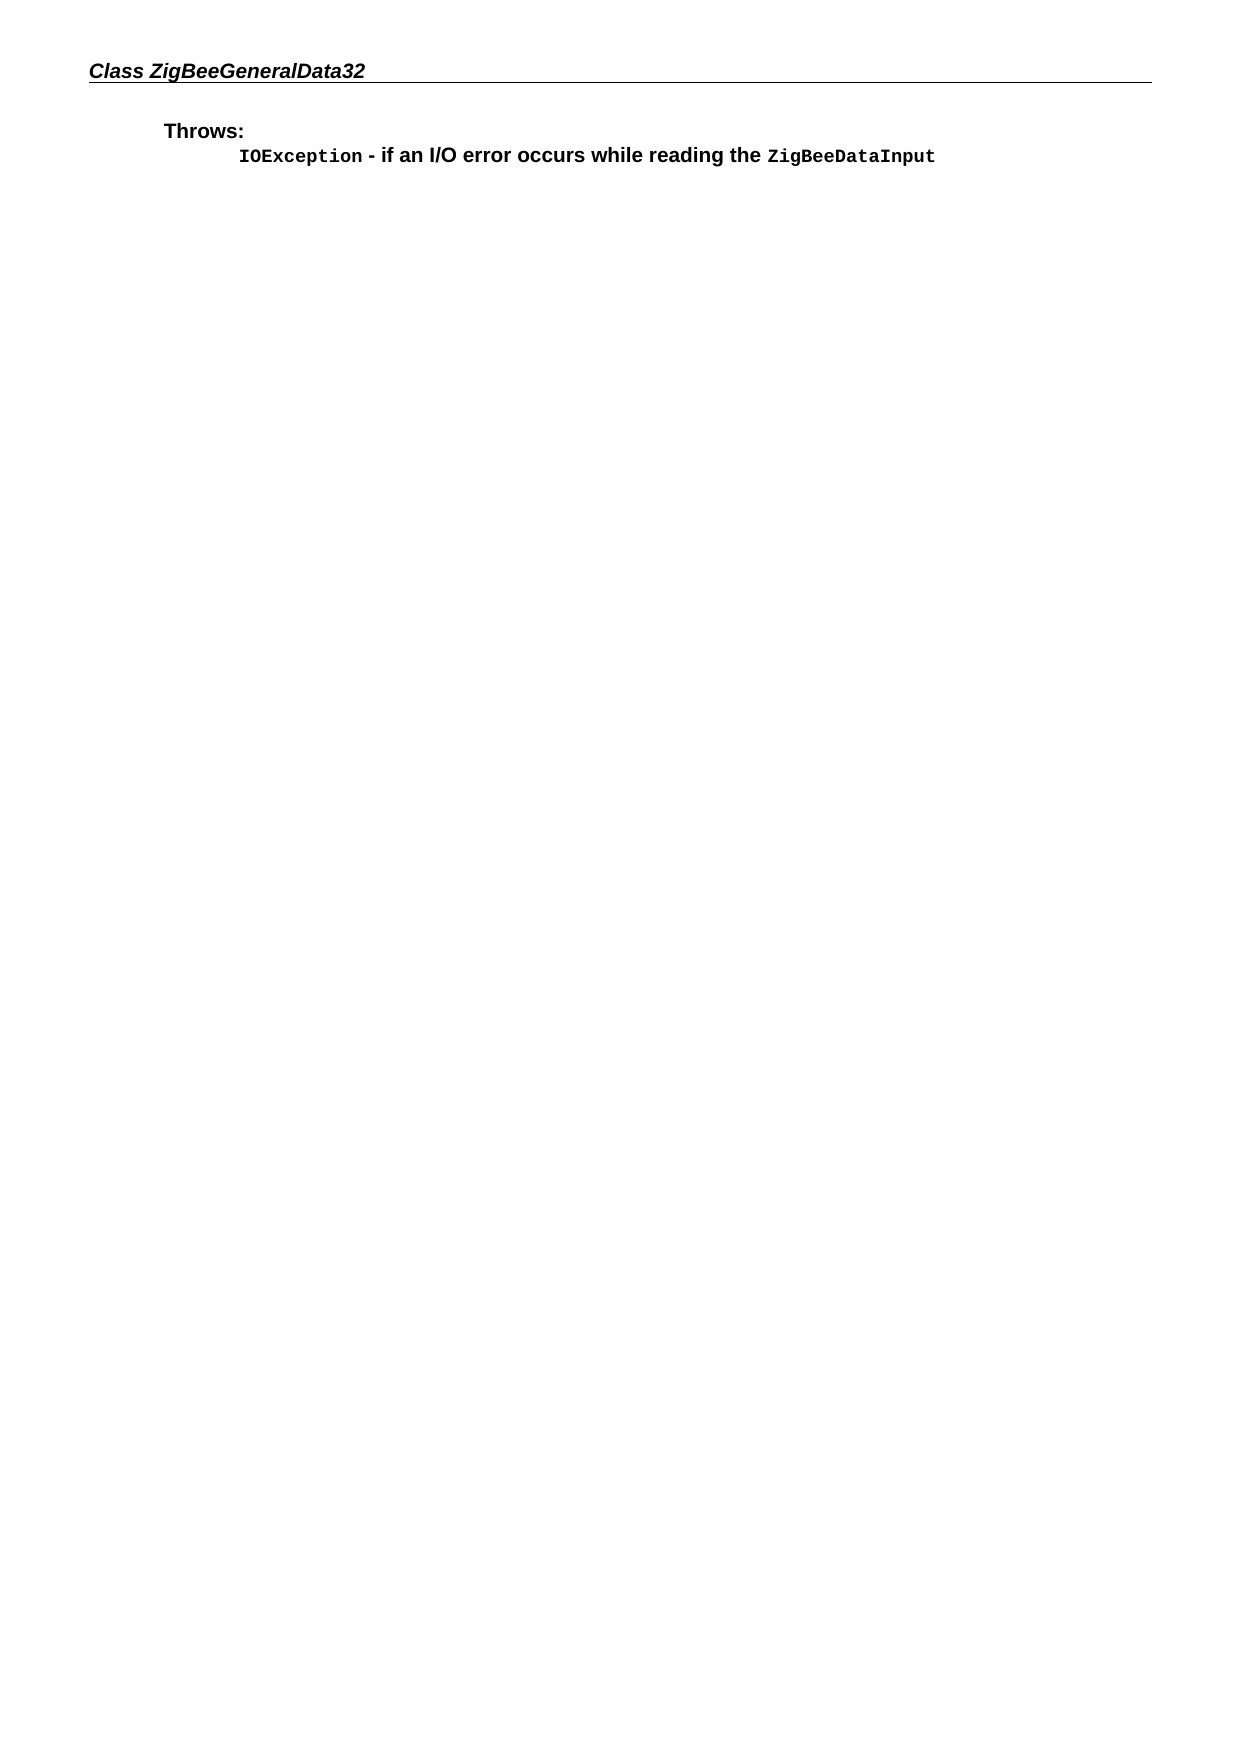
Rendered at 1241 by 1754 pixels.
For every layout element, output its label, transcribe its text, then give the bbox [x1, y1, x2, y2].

text IOException - if an I/O error occurs while reading the ZigBeeDataInput [238, 142, 1152, 168]
text Throws: [163, 118, 1152, 142]
